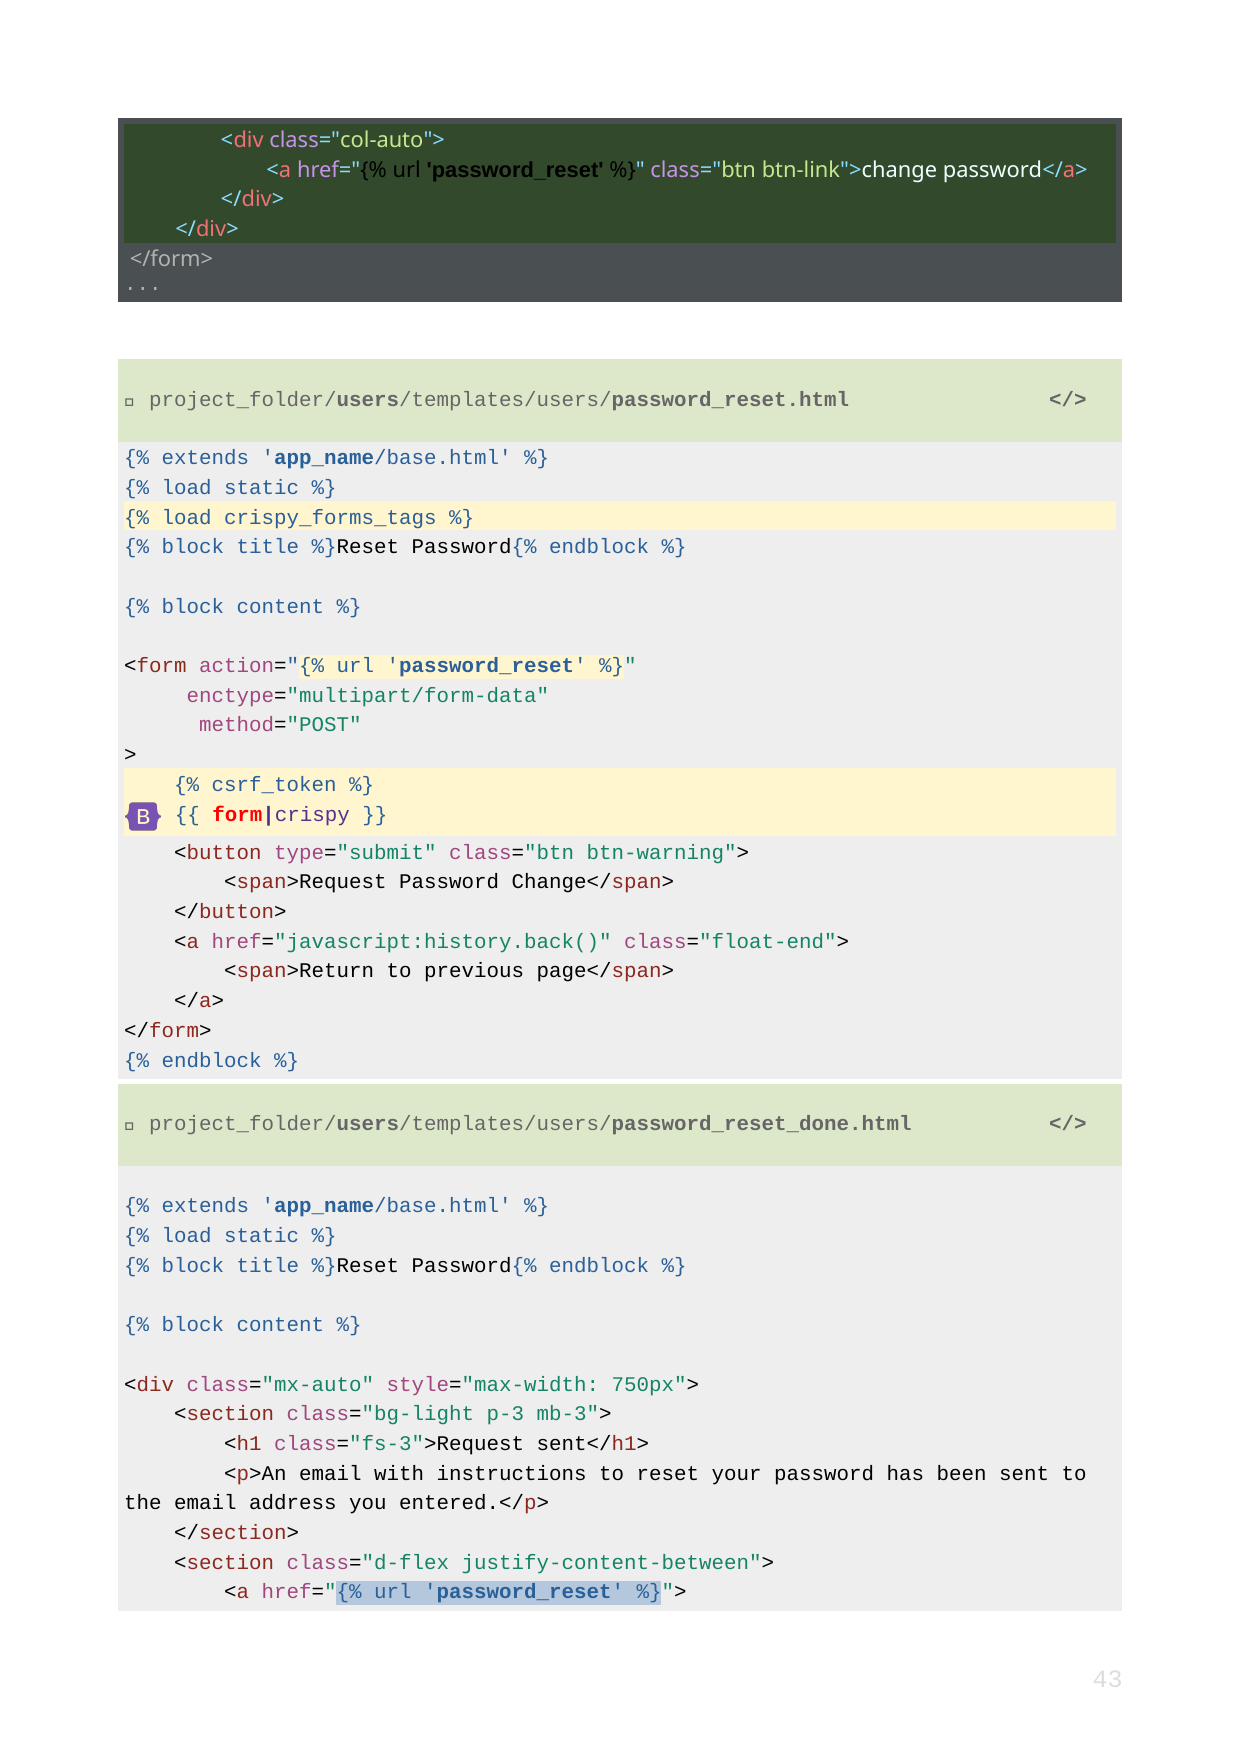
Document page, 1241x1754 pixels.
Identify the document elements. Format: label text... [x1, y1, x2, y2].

table_cell {% extends 'app_name/base.html' %} {% load static %} {% load crispy_forms_tags %} {% block title %}Reset Password{% endblock %} {% block content %} <form action="{% url 'password_reset' %}" enctype="multipart/form-data" method="POST" > {% csrf_token %} {{ form|crispy }} <button type="submit" class="btn btn-warning"> <span>Request Password Change</span> </button> <a href="javascript:history.back()" class="float-end"> <span>Return to previous page</span> </a> </form> {% endblock %} [118, 442, 1122, 1079]
subtitle late + add new: password; reset, done, confirm and complete [118, 323, 1122, 347]
picture [123, 797, 163, 836]
table_header 📝 project_folder/users/templates/users/password_reset.html </> [118, 359, 1122, 442]
table_cell <div class="col-auto"> <a href="{% url 'password_reset' %}" class="btn btn-link">change password</a> </div> </div> </form> ... [118, 118, 1122, 302]
table_header 📝 project_folder/users/templates/users/password_reset_done.html </> [118, 1084, 1122, 1166]
table_cell {% extends 'app_name/base.html' %} {% load static %} {% block title %}Reset Password{% endblock %} {% block content %} <div class="mx-auto" style="max-width: 750px"> <section class="bg-light p-3 mb-3"> <h1 class="fs-3">Request sent</h1> <p>An email with instructions to reset your password has been sent to the email address you entered.</p> </section> <section class="d-flex justify-content-between"> <a href="{% url 'password_reset' %}"> [118, 1166, 1122, 1611]
